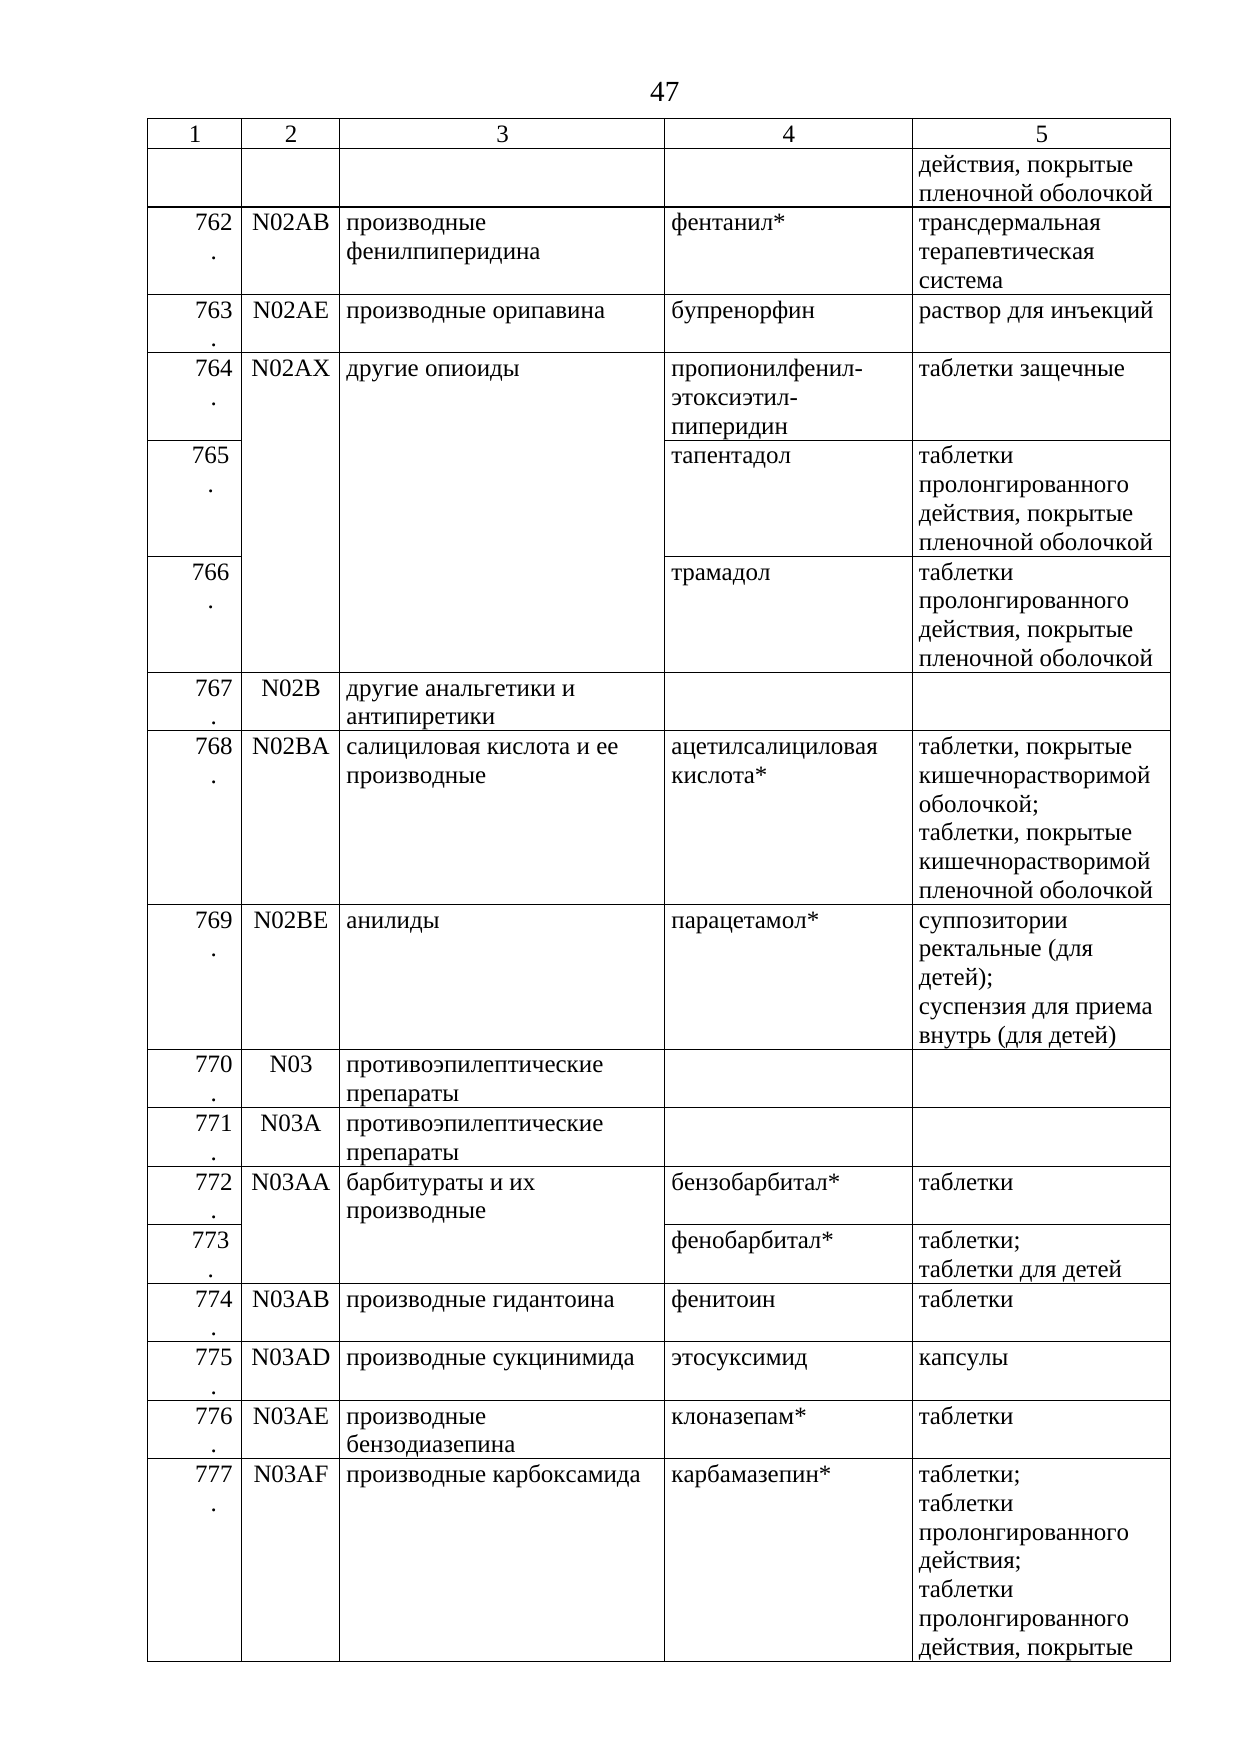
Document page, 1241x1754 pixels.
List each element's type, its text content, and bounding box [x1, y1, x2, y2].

table_header 4 [665, 119, 912, 148]
table_header 2 [242, 119, 339, 148]
table_cell производные сукцинимида [340, 1342, 664, 1400]
table_cell [340, 149, 664, 206]
table_cell таблетки; таблетки для детей [913, 1225, 1170, 1283]
table_cell N03AB [242, 1284, 339, 1341]
table_cell салициловая кислота и ее производные [340, 731, 664, 904]
table_cell [148, 1108, 241, 1166]
table_cell [148, 1459, 241, 1661]
table_cell таблетки [913, 1401, 1170, 1458]
table_cell [242, 149, 339, 206]
table_cell таблетки пролонгированного действия, покрытые пленочной оболочкой [913, 557, 1170, 672]
table_cell N02AE [242, 295, 339, 352]
table_cell [148, 353, 241, 439]
table_cell [913, 1050, 1170, 1107]
table_cell [148, 1401, 241, 1458]
table_cell действия, покрытые пленочной оболочкой [913, 149, 1170, 206]
table_cell N03AE [242, 1401, 339, 1458]
table_cell барбитураты и их производные [340, 1167, 664, 1283]
table_cell противоэпилептические препараты [340, 1108, 664, 1166]
table_cell клоназепам* [665, 1401, 912, 1458]
table_cell [148, 557, 241, 672]
table_cell раствор для инъекций [913, 295, 1170, 352]
table_cell этосуксимид [665, 1342, 912, 1400]
table_cell фенобарбитал* [665, 1225, 912, 1283]
table_cell N03 [242, 1050, 339, 1107]
table_header 5 [913, 119, 1170, 148]
table_cell [665, 1050, 912, 1107]
table_cell N02AX [242, 353, 339, 672]
table_cell N02BA [242, 731, 339, 904]
table_cell [148, 208, 241, 294]
table_cell [148, 295, 241, 352]
table_cell [148, 731, 241, 904]
table_cell суппозитории ректальные (для детей); суспензия для приема внутрь (для детей) [913, 905, 1170, 1048]
table_cell [913, 1108, 1170, 1166]
table_cell [148, 1167, 241, 1224]
table_cell анилиды [340, 905, 664, 1048]
table_cell [665, 673, 912, 730]
table_cell карбамазепин* [665, 1459, 912, 1661]
table_cell [148, 441, 241, 556]
table_cell капсулы [913, 1342, 1170, 1400]
table_cell производные орипавина [340, 295, 664, 352]
table_cell N03AD [242, 1342, 339, 1400]
table_cell N03A [242, 1108, 339, 1166]
table_cell другие опиоиды [340, 353, 664, 672]
table_cell таблетки [913, 1284, 1170, 1341]
table_cell таблетки защечные [913, 353, 1170, 439]
table_cell [148, 673, 241, 730]
table_cell бупренорфин [665, 295, 912, 352]
table_cell N02BE [242, 905, 339, 1048]
table_cell парацетамол* [665, 905, 912, 1048]
table_cell N02B [242, 673, 339, 730]
table_cell [148, 1284, 241, 1341]
table_cell другие анальгетики и антипиретики [340, 673, 664, 730]
table_cell N02AB [242, 208, 339, 294]
table_cell таблетки [913, 1167, 1170, 1224]
table_cell бензобарбитал* [665, 1167, 912, 1224]
table_header 3 [340, 119, 664, 148]
table_cell [665, 149, 912, 206]
table_cell [913, 673, 1170, 730]
table_cell противоэпилептические препараты [340, 1050, 664, 1107]
table_cell производные карбоксамида [340, 1459, 664, 1661]
table_cell трамадол [665, 557, 912, 672]
table_cell фенитоин [665, 1284, 912, 1341]
table_cell таблетки; таблетки пролонгированного действия; таблетки пролонгированного действия, покрытые [913, 1459, 1170, 1661]
table_cell N03AF [242, 1459, 339, 1661]
table_cell трансдермальная терапевтическая система [913, 208, 1170, 294]
table_cell пропионилфенил-этоксиэтил-пиперидин [665, 353, 912, 439]
table_cell [148, 1050, 241, 1107]
table_cell таблетки пролонгированного действия, покрытые пленочной оболочкой [913, 441, 1170, 556]
table_cell тапентадол [665, 441, 912, 556]
table_cell ацетилсалициловая кислота* [665, 731, 912, 904]
table_cell производные бензодиазепина [340, 1401, 664, 1458]
table_cell производные гидантоина [340, 1284, 664, 1341]
table_cell [665, 1108, 912, 1166]
table_cell [148, 905, 241, 1048]
table_cell производные фенилпиперидина [340, 208, 664, 294]
table_cell таблетки, покрытые кишечнорастворимой оболочкой; таблетки, покрытые кишечнорастворимой пленочной оболочкой [913, 731, 1170, 904]
table_header 1 [148, 119, 241, 148]
table_cell [148, 1342, 241, 1400]
table_cell [148, 149, 241, 206]
table_cell фентанил* [665, 208, 912, 294]
table_cell [148, 1225, 241, 1283]
table_cell N03AA [242, 1167, 339, 1283]
